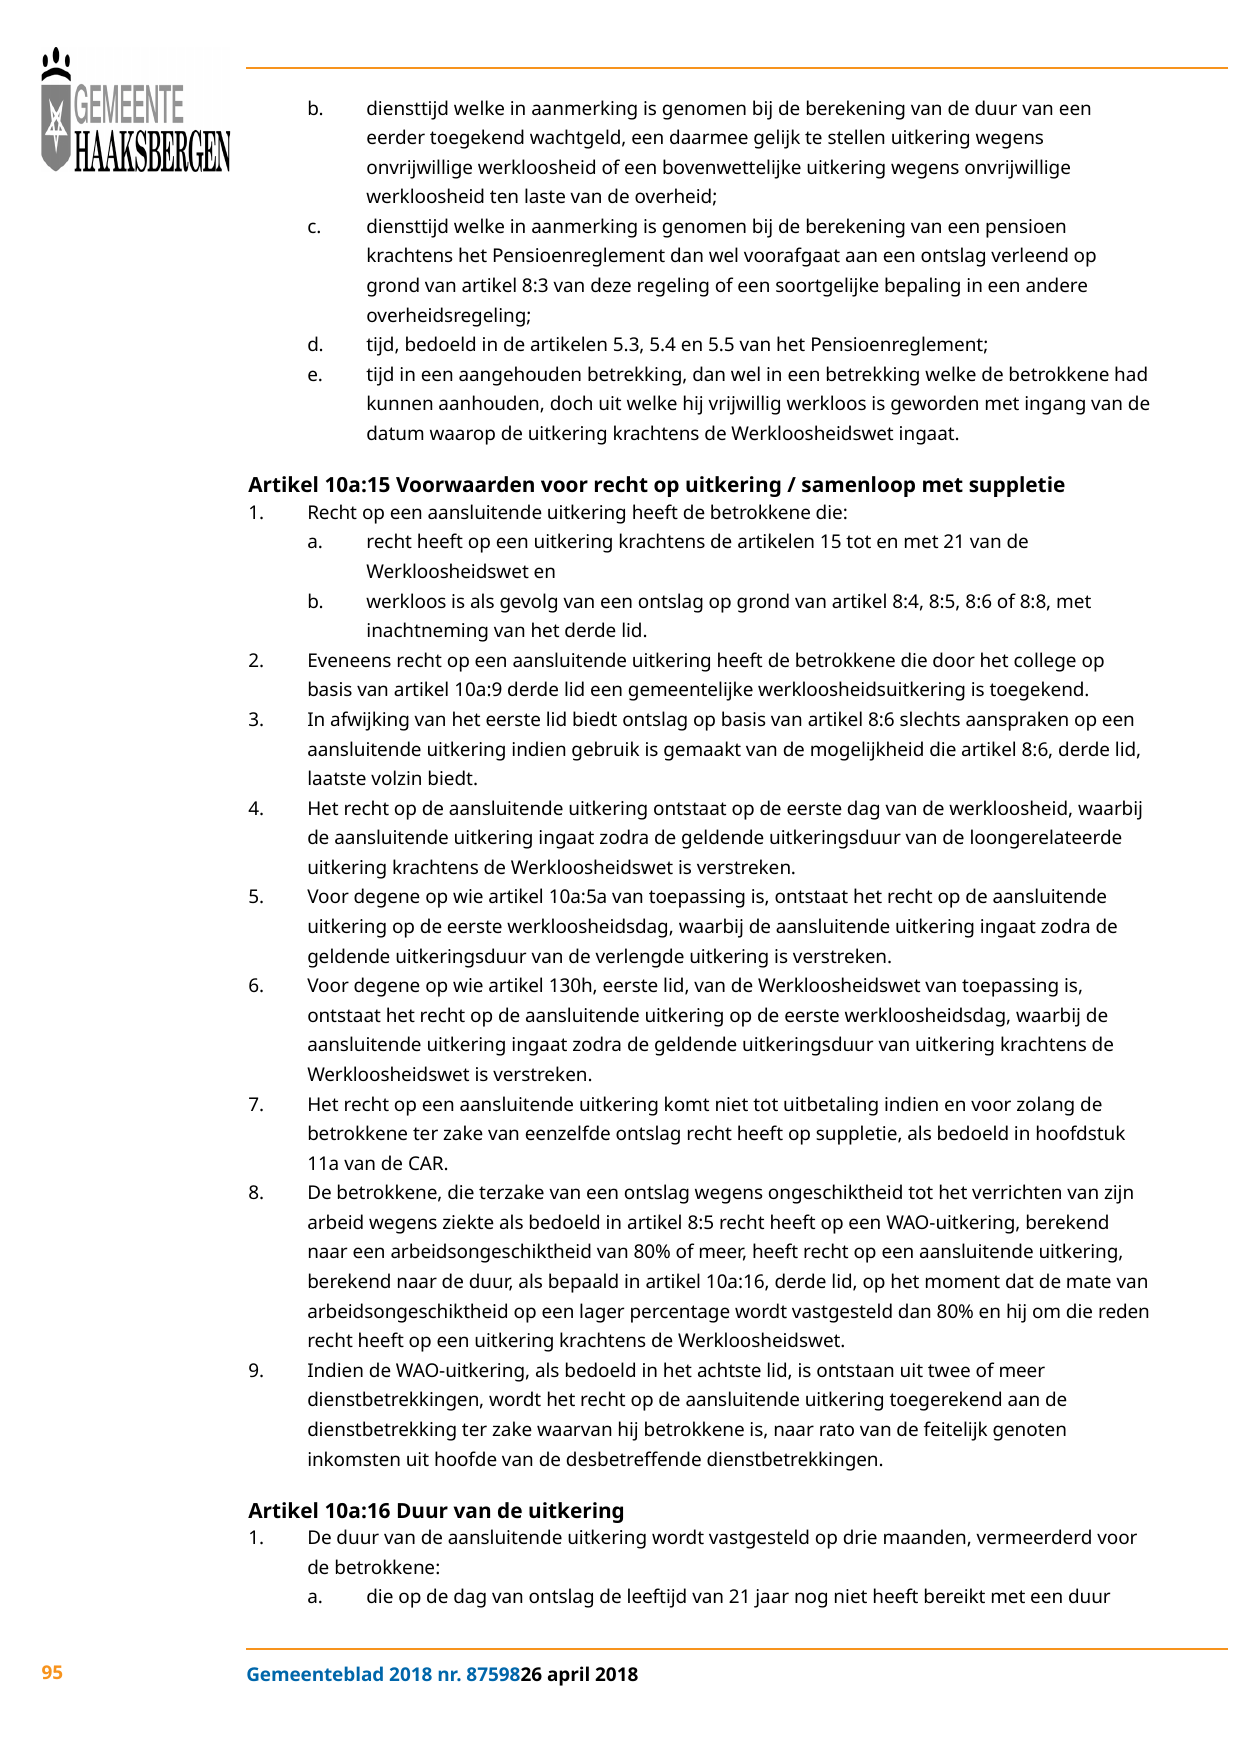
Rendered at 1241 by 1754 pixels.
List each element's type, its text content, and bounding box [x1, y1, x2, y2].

list De betrokkene, die terzake van een ontslag wegens ongeschiktheid tot het verrichten van zijn arbeid wegens ziekte als bedoeld in artikel 8:5 recht heeft op een WAO-uitkering, berekend naar een arbeidsongeschiktheid van 80% of meer, heeft recht op een aansluitende uitkering, berekend naar de duur, als bepaald in artikel 10a:16, derde lid, op het moment dat de mate van arbeidsongeschiktheid op een lager percentage wordt vastgesteld dan 80% en hij om die reden recht heeft op een uitkering krachtens de Werkloosheidswet. [248, 1179, 1152, 1353]
list De duur van de aansluitende uitkering wordt vastgesteld op drie maanden, vermeerderd voor de betrokkene: [248, 1524, 1152, 1580]
list die op de dag van ontslag de leeftijd van 21 jaar nog niet heeft bereikt met een duur [307, 1584, 1152, 1609]
list diensttijd welke in aanmerking is genomen bij de berekening van een pensioen krachtens het Pensioenreglement dan wel voorafgaat aan een ontslag verleend op grond van artikel 8:3 van deze regeling of een soortgelijke bepaling in een andere overheidsregeling; [307, 213, 1152, 328]
text Artikel 10a:16 Duur van de uitkering [248, 1496, 1152, 1524]
list diensttijd welke in aanmerking is genomen bij de berekening van de duur van een eerder toegekend wachtgeld, een daarmee gelijk te stellen uitkering wegens onvrijwillige werkloosheid of een bovenwettelijke uitkering wegens onvrijwillige werkloosheid ten laste van de overheid; [307, 95, 1152, 209]
picture [41, 47, 231, 172]
list In afwijking van het eerste lid biedt ontslag op basis van artikel 8:6 slechts aanspraken op een aansluitende uitkering indien gebruik is gemaakt van de mogelijkheid die artikel 8:6, derde lid, laatste volzin biedt. [248, 706, 1152, 791]
list tijd in een aangehouden betrekking, dan wel in een betrekking welke de betrokkene had kunnen aanhouden, doch uit welke hij vrijwillig werkloos is geworden met ingang van de datum waarop de uitkering krachtens de Werkloosheidswet ingaat. [307, 361, 1152, 446]
list Indien de WAO-uitkering, als bedoeld in het achtste lid, is ontstaan uit twee of meer dienstbetrekkingen, wordt het recht op de aansluitende uitkering toegerekend aan de dienstbetrekking ter zake waarvan hij betrokkene is, naar rato van de feitelijk genoten inkomsten uit hoofde van de desbetreffende dienstbetrekkingen. [248, 1357, 1152, 1471]
list Het recht op de aansluitende uitkering ontstaat op de eerste dag van de werkloosheid, waarbij de aansluitende uitkering ingaat zodra de geldende uitkeringsduur van de loongerelateerde uitkering krachtens de Werkloosheidswet is verstreken. [248, 795, 1152, 880]
list Eveneens recht op een aansluitende uitkering heeft de betrokkene die door het college op basis van artikel 10a:9 derde lid een gemeentelijke werkloosheidsuitkering is toegekend. [248, 647, 1152, 702]
list Voor degene op wie artikel 10a:5a van toepassing is, ontstaat het recht op de aansluitende uitkering op de eerste werkloosheidsdag, waarbij de aansluitende uitkering ingaat zodra de geldende uitkeringsduur van de verlengde uitkering is verstreken. [248, 884, 1152, 968]
list Het recht op een aansluitende uitkering komt niet tot uitbetaling indien en voor zolang de betrokkene ter zake van eenzelfde ontslag recht heeft op suppletie, als bedoeld in hoofdstuk 11a van de CAR. [248, 1091, 1152, 1176]
list tijd, bedoeld in de artikelen 5.3, 5.4 en 5.5 van het Pensioenreglement; [307, 331, 1152, 357]
list werkloos is als gevolg van een ontslag op grond van artikel 8:4, 8:5, 8:6 of 8:8, met inachtneming van het derde lid. [307, 588, 1152, 643]
text Artikel 10a:15 Voorwaarden voor recht op uitkering / samenloop met suppletie [248, 471, 1152, 499]
list Voor degene op wie artikel 130h, eerste lid, van de Werkloosheidswet van toepassing is, ontstaat het recht op de aansluitende uitkering op de eerste werkloosheidsdag, waarbij de aansluitende uitkering ingaat zodra de geldende uitkeringsduur van uitkering krachtens de Werkloosheidswet is verstreken. [248, 972, 1152, 1087]
list recht heeft op een uitkering krachtens de artikelen 15 tot en met 21 van de Werkloosheidswet en [307, 529, 1152, 584]
list Recht op een aansluitende uitkering heeft de betrokkene die: [248, 499, 1152, 525]
